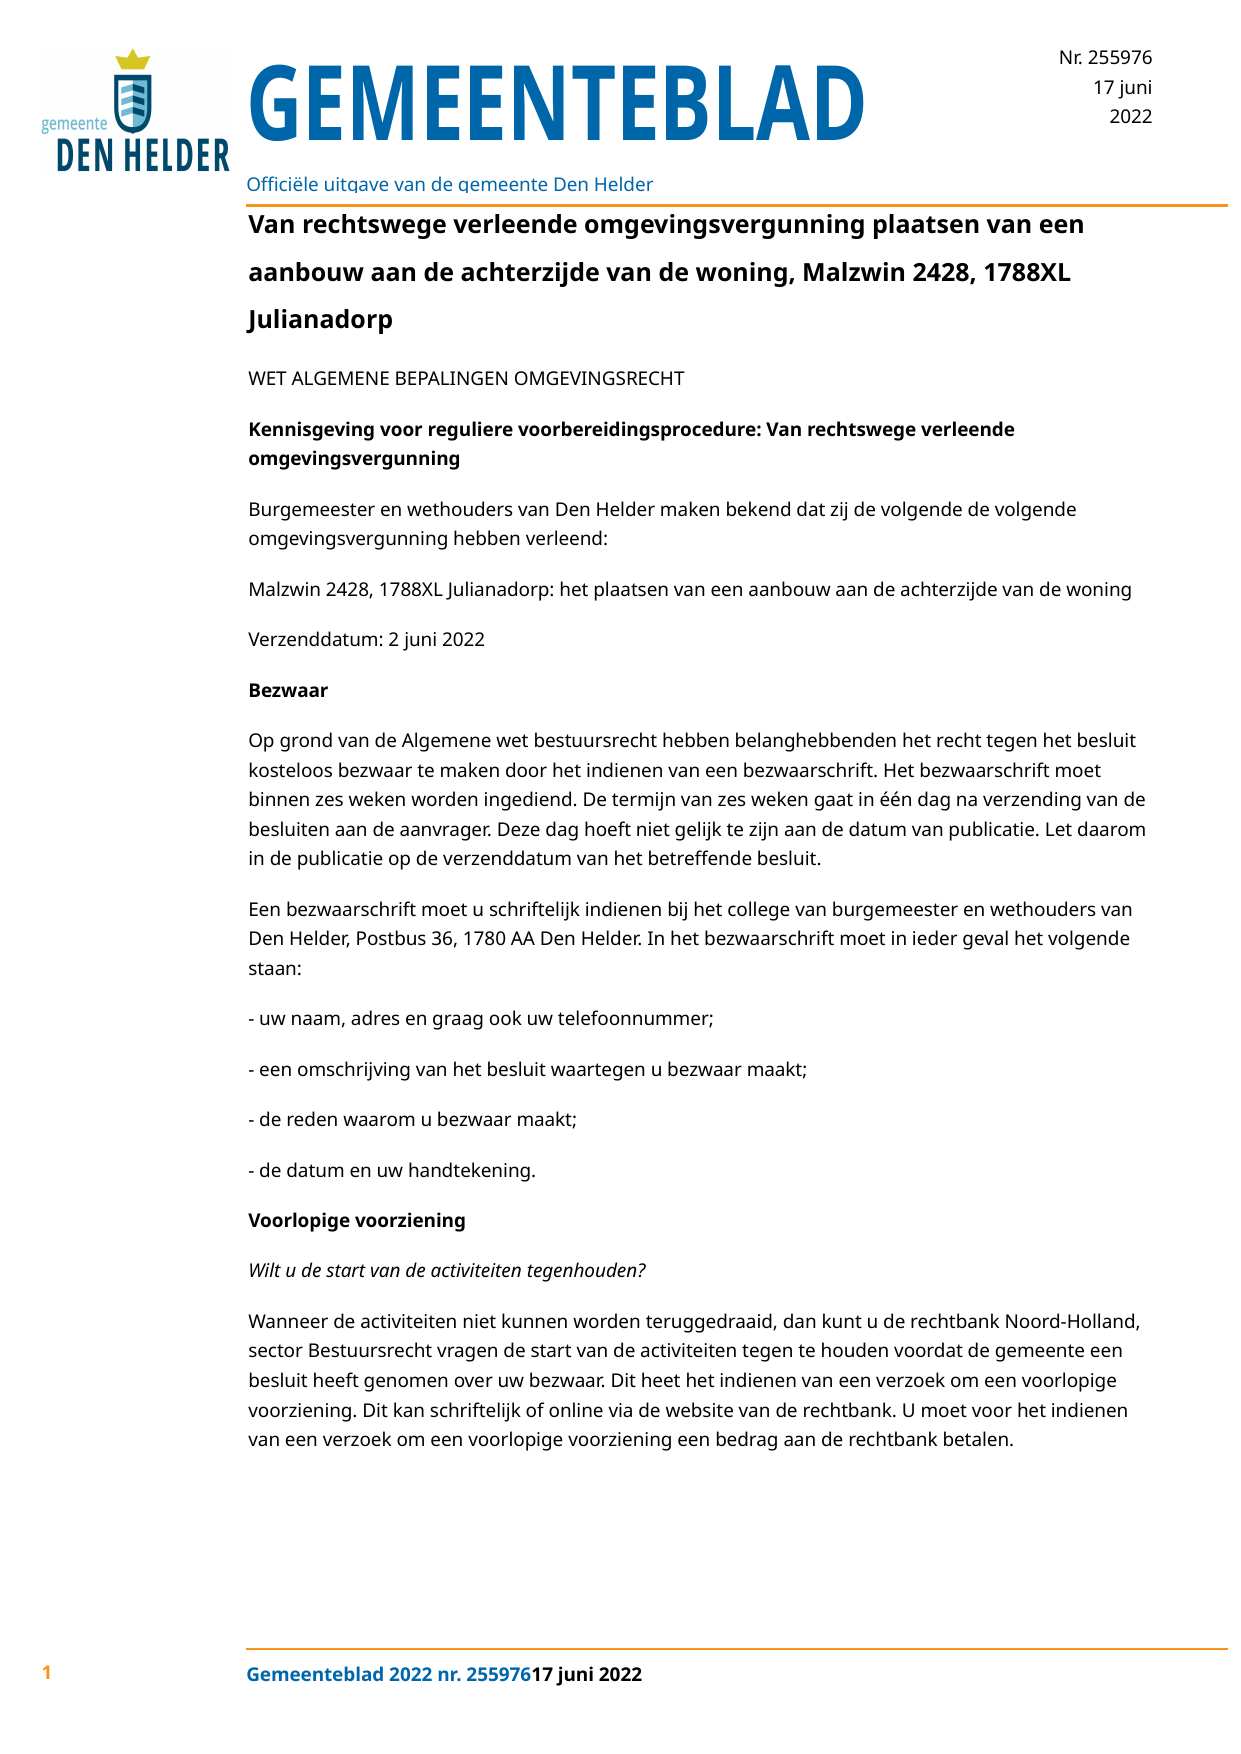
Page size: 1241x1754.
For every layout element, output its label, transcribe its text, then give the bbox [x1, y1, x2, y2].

text Voorlopige voorziening [248, 1207, 1152, 1233]
text WET ALGEMENE BEPALINGEN OMGEVINGSRECHT [248, 366, 1152, 391]
text - de datum en uw handtekening. [248, 1157, 1152, 1182]
text Op grond van de Algemene wet bestuursrecht hebben belanghebbenden het recht tegen het besluit kosteloos bezwaar te maken door het indienen van een bezwaarschrift. Het bezwaarschrift moet binnen zes weken worden ingediend. De termijn van zes weken gaat in één dag na verzending van de besluiten aan de aanvrager. Deze dag hoeft niet gelijk te zijn aan de datum van publicatie. Let daarom in de publicatie op de verzenddatum van het betreffende besluit. [248, 727, 1152, 871]
picture [182, 144, 187, 165]
text Malzwin 2428, 1788XL Julianadorp: het plaatsen van een aanbouw aan de achterzijde van de woning [248, 576, 1152, 602]
picture [41, 47, 231, 172]
text - de reden waarom u bezwaar maakt; [248, 1106, 1152, 1132]
picture [130, 157, 135, 172]
text Van rechtswege verleende omgevingsvergunning plaatsen van een aanbouw aan de achterzijde van de woning, Malzwin 2428, 1788XL Julianadorp [248, 207, 1152, 336]
text Wilt u de start van de activiteiten tegenhouden? [248, 1258, 1152, 1283]
text Kennisgeving voor reguliere voorbereidingsprocedure: Van rechtswege verleende omgevingsvergunning [248, 416, 1152, 471]
text Verzenddatum: 2 juni 2022 [248, 626, 1152, 652]
text Wanneer de activiteiten niet kunnen worden teruggedraaid, dan kunt u de rechtbank Noord-Holland, sector Bestuursrecht vragen de start van de activiteiten tegen te houden voordat de gemeente een besluit heeft genomen over uw bezwaar. Dit heet het indienen van een verzoek om een voorlopige voorziening. Dit kan schriftelijk of online via de website van de rechtbank. U moet voor het indienen van een verzoek om een voorlopige voorziening een bedrag aan de rechtbank betalen. [248, 1308, 1152, 1452]
picture [220, 160, 224, 172]
text Een bezwaarschrift moet u schriftelijk indienen bij het college van burgemeester en wethouders van Den Helder, Postbus 36, 1780 AA Den Helder. In het bezwaarschrift moet in ieder geval het volgende staan: [248, 896, 1152, 981]
text Bezwaar [248, 677, 1152, 702]
text Burgemeester en wethouders van Den Helder maken bekend dat zij de volgende de volgende omgevingsvergunning hebben verleend: [248, 496, 1152, 551]
text - uw naam, adres en graag ook uw telefoonnummer; [248, 1006, 1152, 1031]
text - een omschrijving van het besluit waartegen u bezwaar maakt; [248, 1056, 1152, 1082]
picture [63, 144, 68, 165]
picture [100, 154, 106, 172]
